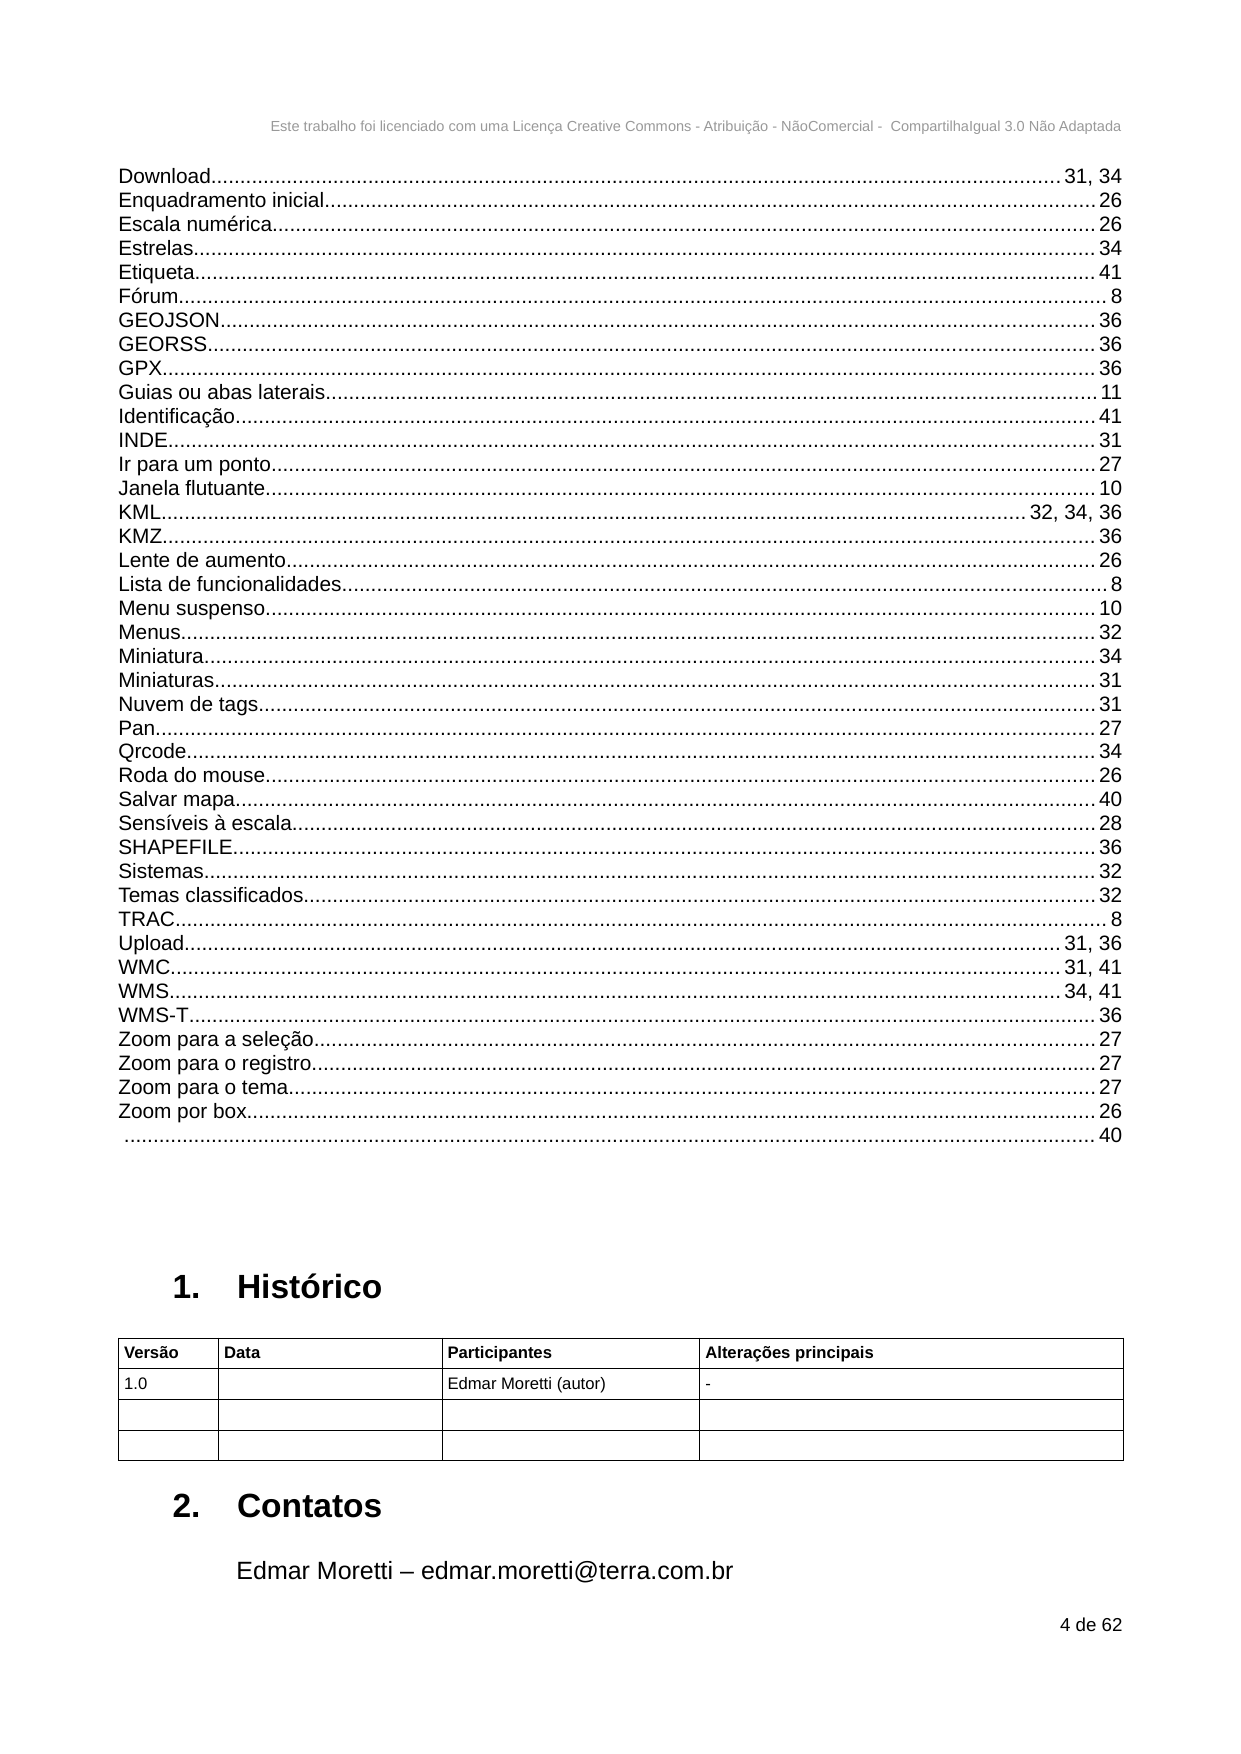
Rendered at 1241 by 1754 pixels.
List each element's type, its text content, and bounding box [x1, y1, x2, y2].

text Zoom por box 26 [118, 1099, 1122, 1123]
text GEOJSON 36 [118, 308, 1122, 332]
text Edmar Moretti – edmar.moretti@terra.com.br [118, 1556, 1122, 1585]
table_header Alterações principais [700, 1339, 1123, 1368]
table_cell - [700, 1369, 1123, 1399]
text Miniatura 34 [118, 643, 1122, 667]
table_cell [700, 1431, 1123, 1460]
text GPX 36 [118, 356, 1122, 380]
text WMC 31, 41 [118, 955, 1122, 979]
text Zoom para a seleção 27 [118, 1027, 1122, 1051]
text Etiqueta 41 [118, 260, 1122, 284]
text Miniaturas 31 [118, 667, 1122, 691]
text Temas classificados 32 [118, 883, 1122, 907]
table_cell [443, 1431, 699, 1460]
text WMS 34, 41 [118, 979, 1122, 1003]
text 40 [118, 1123, 1122, 1147]
text Pan 27 [118, 715, 1122, 739]
table_cell 1.0 [119, 1369, 218, 1399]
subtitle Histórico [163, 1267, 1077, 1306]
table_cell [443, 1400, 699, 1430]
text Estrelas 34 [118, 236, 1122, 260]
text Guias ou abas laterais 11 [118, 380, 1122, 404]
table_cell [219, 1369, 442, 1399]
text Janela flutuante 10 [118, 476, 1122, 500]
text Lista de funcionalidades 8 [118, 572, 1122, 596]
text SHAPEFILE 36 [118, 835, 1122, 859]
text Zoom para o registro 27 [118, 1051, 1122, 1075]
table_cell [119, 1431, 218, 1460]
text INDE 31 [118, 428, 1122, 452]
text Enquadramento inicial 26 [118, 188, 1122, 212]
text Identificação 41 [118, 404, 1122, 428]
table_cell [219, 1431, 442, 1460]
text GEORSS 36 [118, 332, 1122, 356]
table_header Data [219, 1339, 442, 1368]
text Qrcode 34 [118, 739, 1122, 763]
text Lente de aumento 26 [118, 548, 1122, 572]
text KMZ 36 [118, 524, 1122, 548]
table_cell Edmar Moretti (autor) [443, 1369, 699, 1399]
text Sensíveis à escala 28 [118, 811, 1122, 835]
text Fórum 8 [118, 284, 1122, 308]
text Salvar mapa 40 [118, 787, 1122, 811]
text Ir para um ponto 27 [118, 452, 1122, 476]
text WMS-T 36 [118, 1003, 1122, 1027]
table_cell [700, 1400, 1123, 1430]
text KML 32, 34, 36 [118, 500, 1122, 524]
text Menus 32 [118, 619, 1122, 643]
subtitle Contatos [163, 1486, 1077, 1524]
text Roda do mouse 26 [118, 763, 1122, 787]
text Download 31, 34 [118, 164, 1122, 188]
text Nuvem de tags 31 [118, 691, 1122, 715]
text Menu suspenso 10 [118, 596, 1122, 619]
table_header Participantes [443, 1339, 699, 1368]
text Sistemas 32 [118, 859, 1122, 883]
table_cell [219, 1400, 442, 1430]
text Escala numérica 26 [118, 212, 1122, 236]
text TRAC 8 [118, 907, 1122, 931]
text Zoom para o tema 27 [118, 1075, 1122, 1099]
text Upload 31, 36 [118, 931, 1122, 955]
table_cell [119, 1400, 218, 1430]
table_header Versão [119, 1339, 218, 1368]
